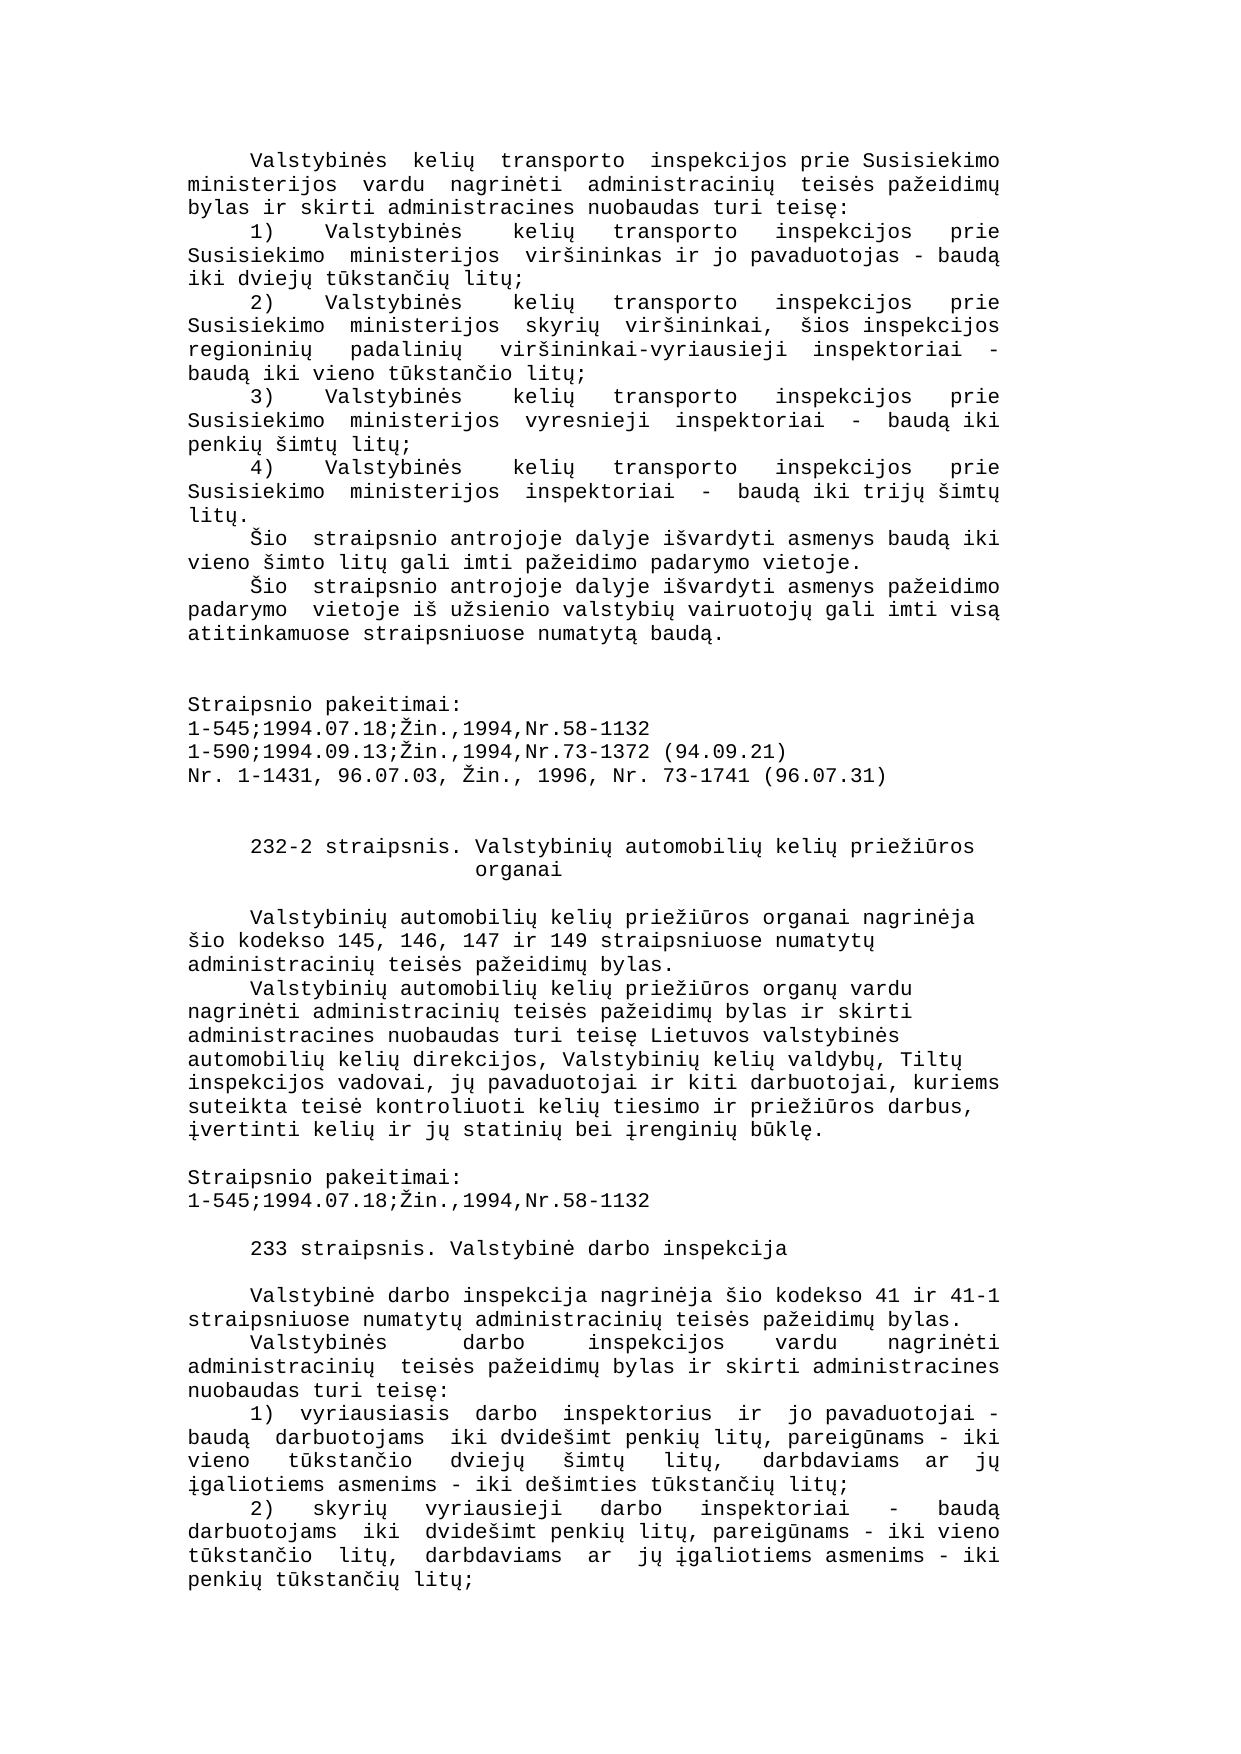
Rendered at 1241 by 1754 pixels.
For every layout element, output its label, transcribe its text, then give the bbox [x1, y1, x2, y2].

text straipsniuose numatytų administracinių teisės pažeidimų bylas. [187, 1309, 1053, 1332]
text 3) Valstybinės kelių transporto inspekcijos prie [187, 386, 1053, 410]
text vieno tūkstančio dviejų šimtų litų, darbdaviams ar jų [187, 1451, 1053, 1474]
text vieno šimto litų gali imti pažeidimo padarymo vietoje. [187, 552, 1053, 576]
text 1) Valstybinės kelių transporto inspekcijos prie [187, 221, 1053, 244]
text šio kodekso 145, 146, 147 ir 149 straipsniuose numatytų [187, 930, 1053, 954]
text įvertinti kelių ir jų statinių bei įrenginių būklę. [187, 1119, 1053, 1143]
text Valstybinių automobilių kelių priežiūros organai nagrinėja [187, 907, 1053, 930]
text 1) vyriausiasis darbo inspektorius ir jo pavaduotojai - [187, 1403, 1053, 1427]
text Susisiekimo ministerijos skyrių viršininkai, šios inspekcijos [187, 316, 1053, 339]
text penkių šimtų litų; [187, 434, 1053, 457]
text atitinkamuose straipsniuose numatytą baudą. [187, 623, 1053, 647]
text Šio straipsnio antrojoje dalyje išvardyti asmenys baudą iki [187, 528, 1053, 552]
text Susisiekimo ministerijos inspektoriai - baudą iki trijų šimtų [187, 481, 1053, 505]
text Straipsnio pakeitimai: [187, 694, 1053, 717]
text 233 straipsnis. Valstybinė darbo inspekcija [187, 1238, 1053, 1261]
text padarymo vietoje iš užsienio valstybių vairuotojų gali imti visą [187, 599, 1053, 623]
text ministerijos vardu nagrinėti administracinių teisės pažeidimų [187, 174, 1053, 197]
text litų. [187, 505, 1053, 528]
text darbuotojams iki dvidešimt penkių litų, pareigūnams - iki vieno [187, 1521, 1053, 1545]
text suteikta teisė kontroliuoti kelių tiesimo ir priežiūros darbus, [187, 1096, 1053, 1119]
text Valstybinių automobilių kelių priežiūros organų vardu [187, 978, 1053, 1001]
text Straipsnio pakeitimai: [187, 1167, 1053, 1190]
text Susisiekimo ministerijos viršininkas ir jo pavaduotojas - baudą [187, 244, 1053, 268]
text 4) Valstybinės kelių transporto inspekcijos prie [187, 457, 1053, 481]
text Valstybinė darbo inspekcija nagrinėja šio kodekso 41 ir 41-1 [187, 1285, 1053, 1309]
text bylas ir skirti administracines nuobaudas turi teisę: [187, 197, 1053, 221]
text 1-590;1994.09.13;Žin.,1994,Nr.73-1372 (94.09.21) [187, 741, 1053, 765]
text iki dviejų tūkstančių litų; [187, 268, 1053, 292]
text baudą darbuotojams iki dvidešimt penkių litų, pareigūnams - iki [187, 1427, 1053, 1451]
text administracines nuobaudas turi teisę Lietuvos valstybinės [187, 1025, 1053, 1048]
text 2) Valstybinės kelių transporto inspekcijos prie [187, 292, 1053, 316]
text regioninių padalinių viršininkai-vyriausieji inspektoriai - [187, 339, 1053, 363]
text automobilių kelių direkcijos, Valstybinių kelių valdybų, Tiltų [187, 1048, 1053, 1072]
text Nr. 1-1431, 96.07.03, Žin., 1996, Nr. 73-1741 (96.07.31) [187, 765, 1053, 788]
text penkių tūkstančių litų; [187, 1569, 1053, 1592]
text inspekcijos vadovai, jų pavaduotojai ir kiti darbuotojai, kuriems [187, 1072, 1053, 1096]
text Šio straipsnio antrojoje dalyje išvardyti asmenys pažeidimo [187, 576, 1053, 599]
text administracinių teisės pažeidimų bylas ir skirti administracines [187, 1356, 1053, 1379]
text Susisiekimo ministerijos vyresnieji inspektoriai - baudą iki [187, 410, 1053, 434]
text organai [187, 859, 1053, 883]
text 232-2 straipsnis. Valstybinių automobilių kelių priežiūros [187, 836, 1053, 859]
text Valstybinės kelių transporto inspekcijos prie Susisiekimo [187, 150, 1053, 174]
text Valstybinės darbo inspekcijos vardu nagrinėti [187, 1332, 1053, 1356]
text 1-545;1994.07.18;Žin.,1994,Nr.58-1132 [187, 717, 1053, 741]
text įgaliotiems asmenims - iki dešimties tūkstančių litų; [187, 1474, 1053, 1498]
text administracinių teisės pažeidimų bylas. [187, 954, 1053, 978]
text nagrinėti administracinių teisės pažeidimų bylas ir skirti [187, 1001, 1053, 1025]
text 1-545;1994.07.18;Žin.,1994,Nr.58-1132 [187, 1190, 1053, 1214]
text nuobaudas turi teisę: [187, 1379, 1053, 1403]
text baudą iki vieno tūkstančio litų; [187, 363, 1053, 386]
text 2) skyrių vyriausieji darbo inspektoriai - baudą [187, 1498, 1053, 1521]
text tūkstančio litų, darbdaviams ar jų įgaliotiems asmenims - iki [187, 1545, 1053, 1569]
